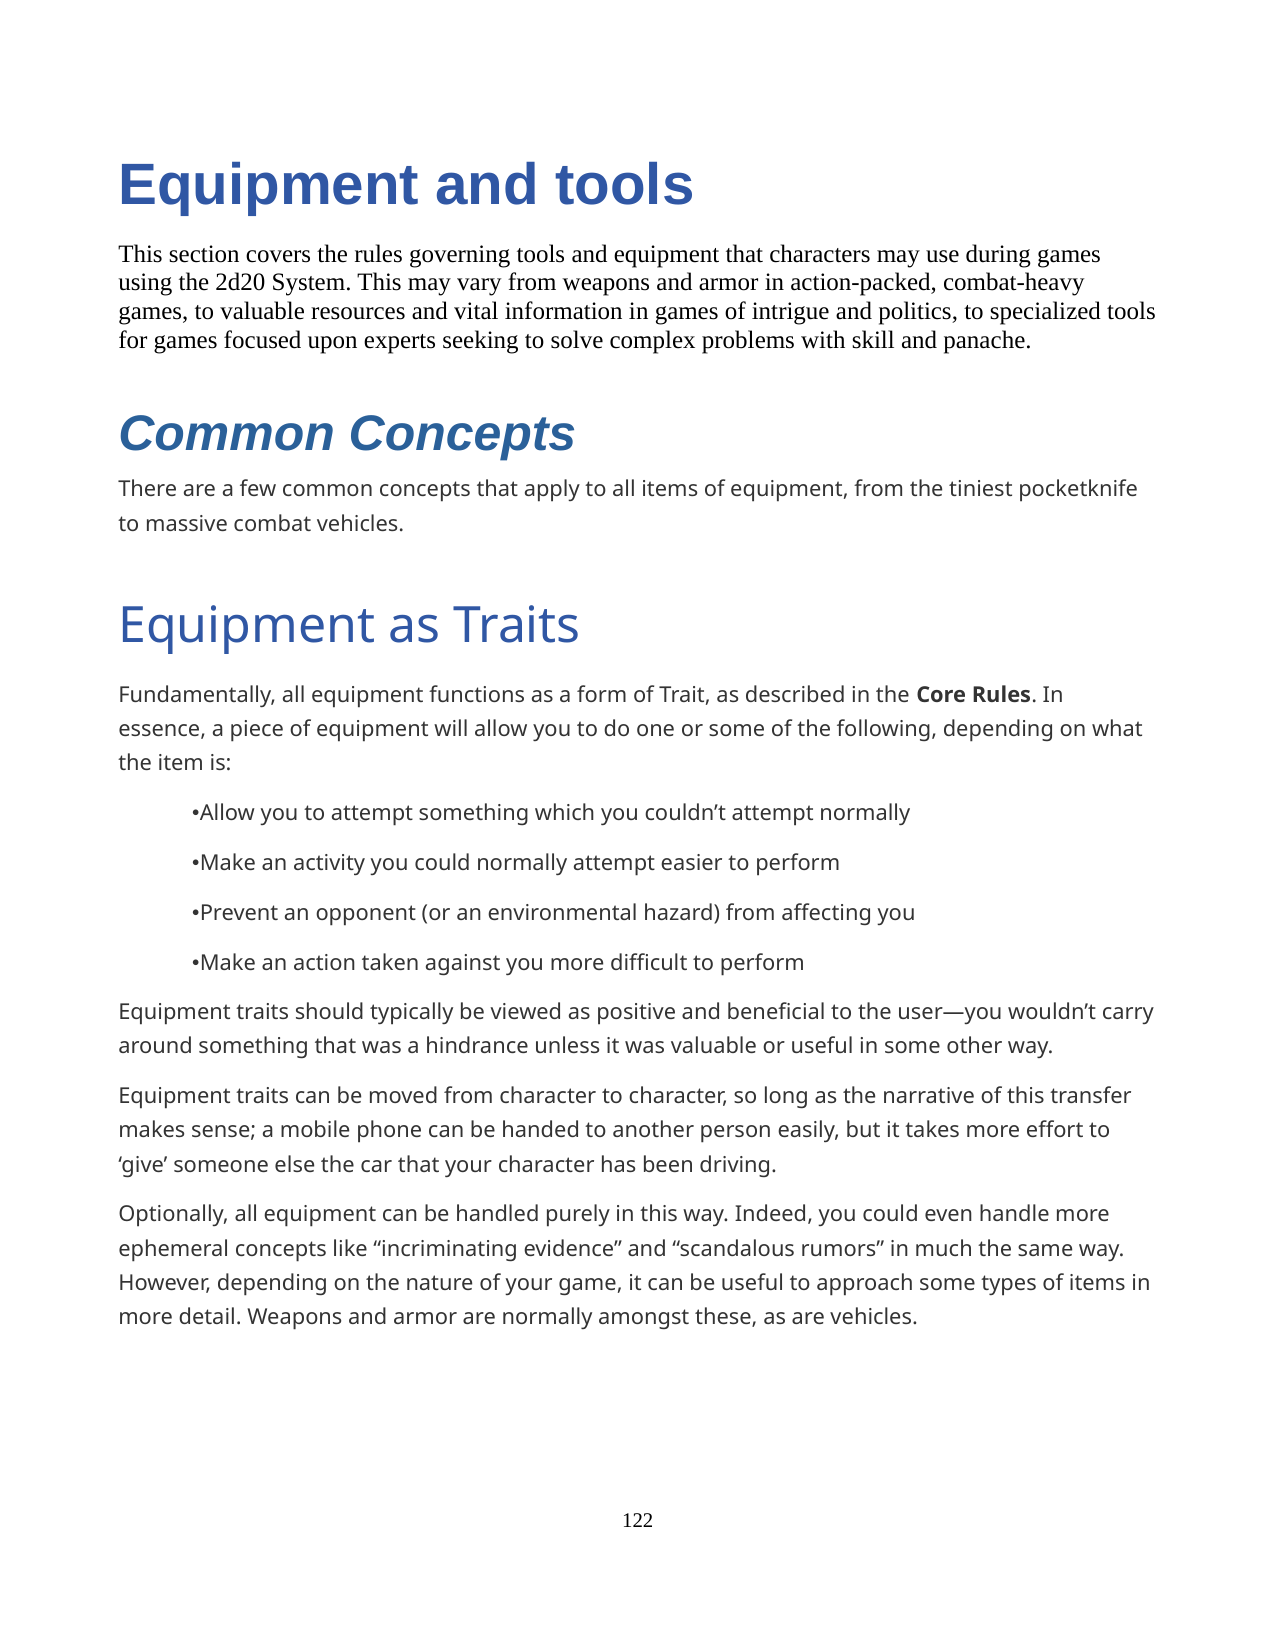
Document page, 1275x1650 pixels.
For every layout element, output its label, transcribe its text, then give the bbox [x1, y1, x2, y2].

text This section covers the rules governing tools and equipment that characters may use during games using the 2d20 System. This may vary from weapons and armor in action-packed, combat-heavy games, to valuable resources and vital information in games of intrigue and politics, to specialized tools for games focused upon experts seeking to solve complex problems with skill and panache. [118, 239, 1157, 354]
subtitle Common Concepts [118, 403, 1157, 461]
text Optionally, all equipment can be handled purely in this way. Indeed, you could even handle more ephemeral concepts like “incriminating evidence” and “scandalous rumors” in much the same way. However, depending on the nature of your game, it can be useful to approach some types of items in more detail. Weapons and armor are normally amongst these, as are vehicles. [118, 1198, 1157, 1331]
list Make an activity you could normally attempt easier to perform [118, 847, 1157, 877]
list Prevent an opponent (or an environmental hazard) from affecting you [118, 897, 1157, 927]
text Equipment traits can be moved from character to character, so long as the narrative of this transfer makes sense; a mobile phone can be handed to another person easily, but it takes more effort to ‘give’ someone else the car that your character has been driving. [118, 1080, 1157, 1178]
text Fundamentally, all equipment functions as a form of Trait, as described in the Core Rules. In essence, a piece of equipment will allow you to do one or some of the following, depending on what the item is: [118, 679, 1157, 777]
text There are a few common concepts that apply to all items of equipment, from the tiniest pocketknife to massive combat vehicles. [118, 473, 1157, 537]
list Make an action taken against you more difficult to perform [118, 947, 1157, 976]
subtitle Equipment as Traits [118, 588, 1157, 657]
list Allow you to attempt something which you couldn’t attempt normally [118, 797, 1157, 827]
subtitle Equipment and tools [118, 149, 1157, 216]
text Equipment traits should typically be viewed as positive and beneficial to the user—you wouldn’t carry around something that was a hindrance unless it was valuable or useful in some other way. [118, 996, 1157, 1060]
